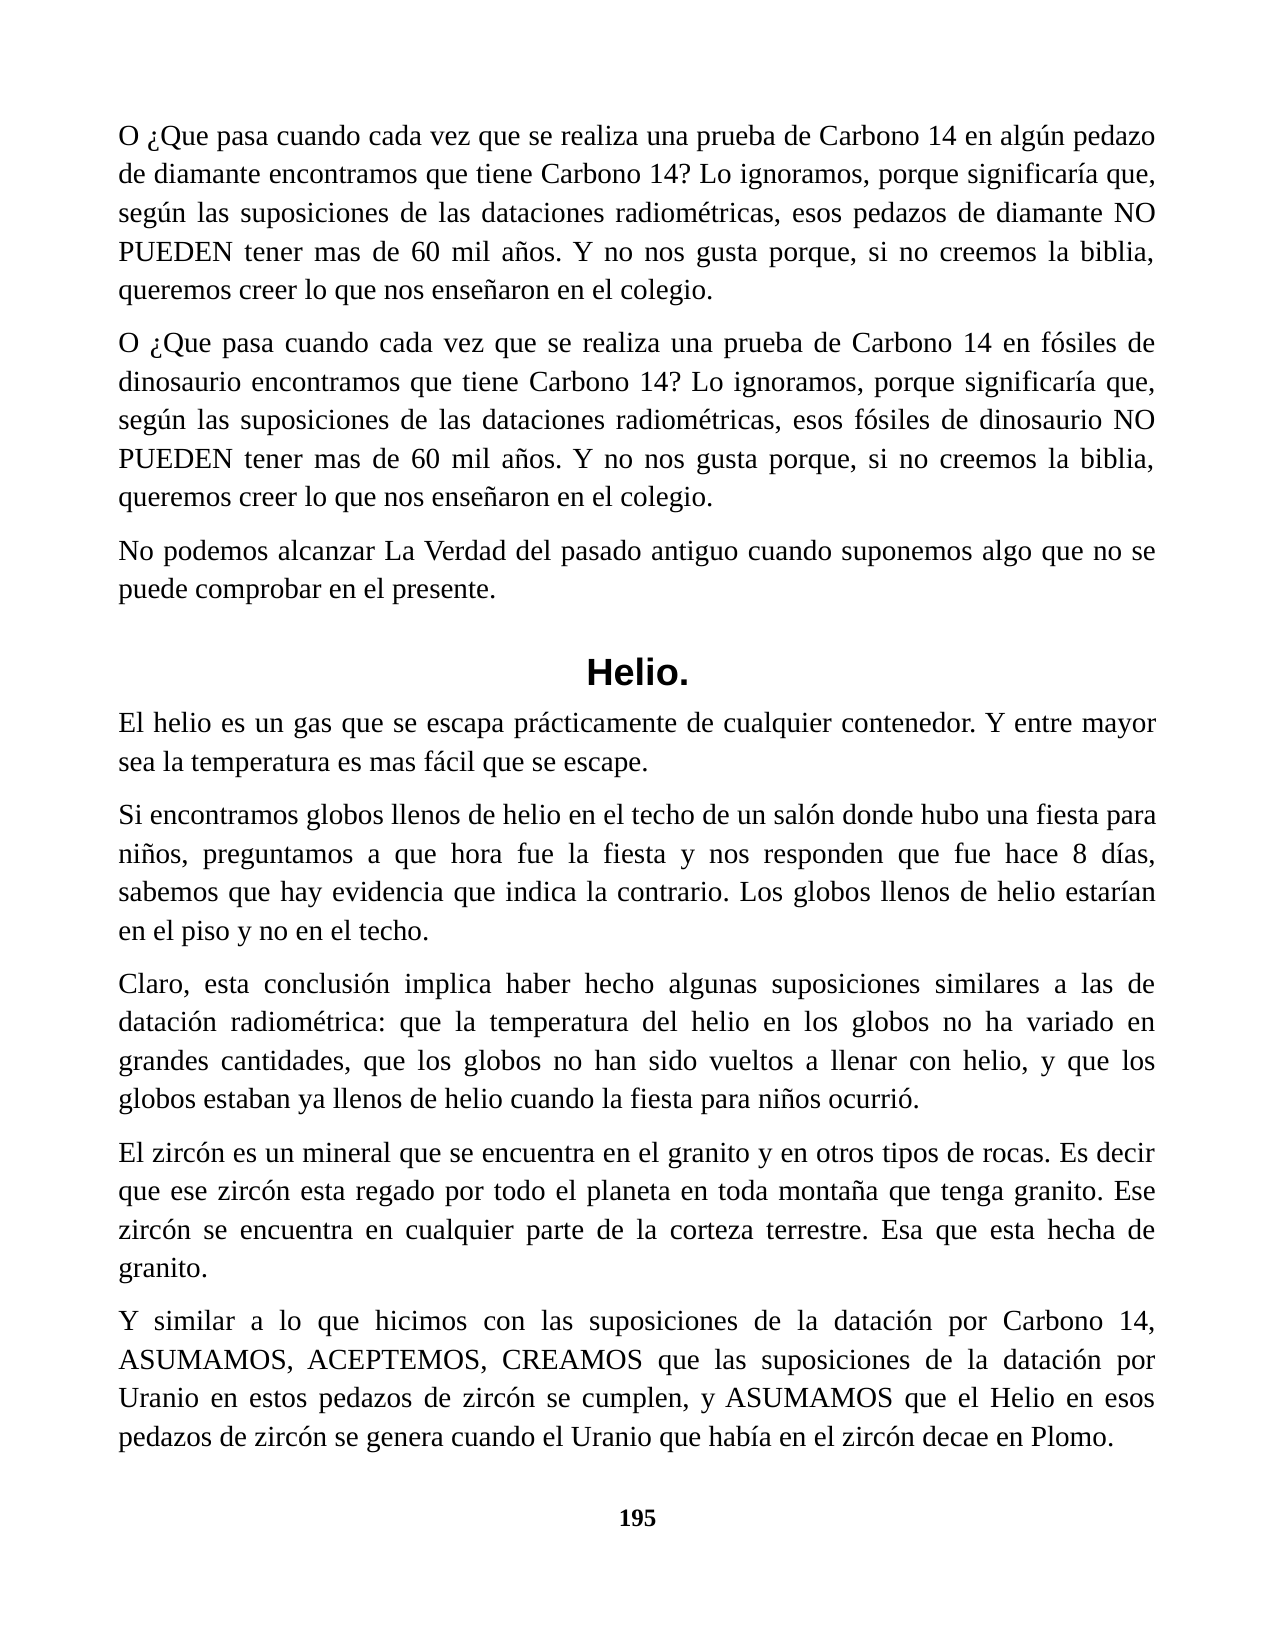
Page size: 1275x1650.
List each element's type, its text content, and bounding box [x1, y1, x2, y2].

text No podemos alcanzar La Verdad del pasado antiguo cuando suponemos algo que no se puede comprobar en el presente. [118, 533, 1157, 605]
text Si encontramos globos llenos de helio en el techo de un salón donde hubo una fiesta para niños, preguntamos a que hora fue la fiesta y nos responden que fue hace 8 días, sabemos que hay evidencia que indica la contrario. Los globos llenos de helio estarían en el piso y no en el techo. [118, 797, 1157, 946]
text Claro, esta conclusión implica haber hecho algunas suposiciones similares a las de datación radiométrica: que la temperatura del helio en los globos no ha variado en grandes cantidades, que los globos no han sido vueltos a llenar con helio, y que los globos estaban ya llenos de helio cuando la fiesta para niños ocurrió. [118, 966, 1157, 1115]
text El zircón es un mineral que se encuentra en el granito y en otros tipos de rocas. Es decir que ese zircón esta regado por todo el planeta en toda montaña que tenga granito. Ese zircón se encuentra en cualquier parte de la corteza terrestre. Esa que esta hecha de granito. [118, 1135, 1157, 1284]
subtitle Helio. [118, 649, 1157, 693]
text Y similar a lo que hicimos con las suposiciones de la datación por Carbono 14, ASUMAMOS, ACEPTEMOS, CREAMOS que las suposiciones de la datación por Uranio en estos pedazos de zircón se cumplen, y ASUMAMOS que el Helio en esos pedazos de zircón se genera cuando el Uranio que había en el zircón decae en Plomo. [118, 1303, 1157, 1453]
text O ¿Que pasa cuando cada vez que se realiza una prueba de Carbono 14 en algún pedazo de diamante encontramos que tiene Carbono 14? Lo ignoramos, porque significaría que, según las suposiciones de las dataciones radiométricas, esos pedazos de diamante NO PUEDEN tener mas de 60 mil años. Y no nos gusta porque, si no creemos la biblia, queremos creer lo que nos enseñaron en el colegio. [118, 118, 1157, 306]
text El helio es un gas que se escapa prácticamente de cualquier contenedor. Y entre mayor sea la temperatura es mas fácil que se escape. [118, 706, 1157, 778]
text O ¿Que pasa cuando cada vez que se realiza una prueba de Carbono 14 en fósiles de dinosaurio encontramos que tiene Carbono 14? Lo ignoramos, porque significaría que, según las suposiciones de las dataciones radiométricas, esos fósiles de dinosaurio NO PUEDEN tener mas de 60 mil años. Y no nos gusta porque, si no creemos la biblia, queremos creer lo que nos enseñaron en el colegio. [118, 325, 1157, 513]
